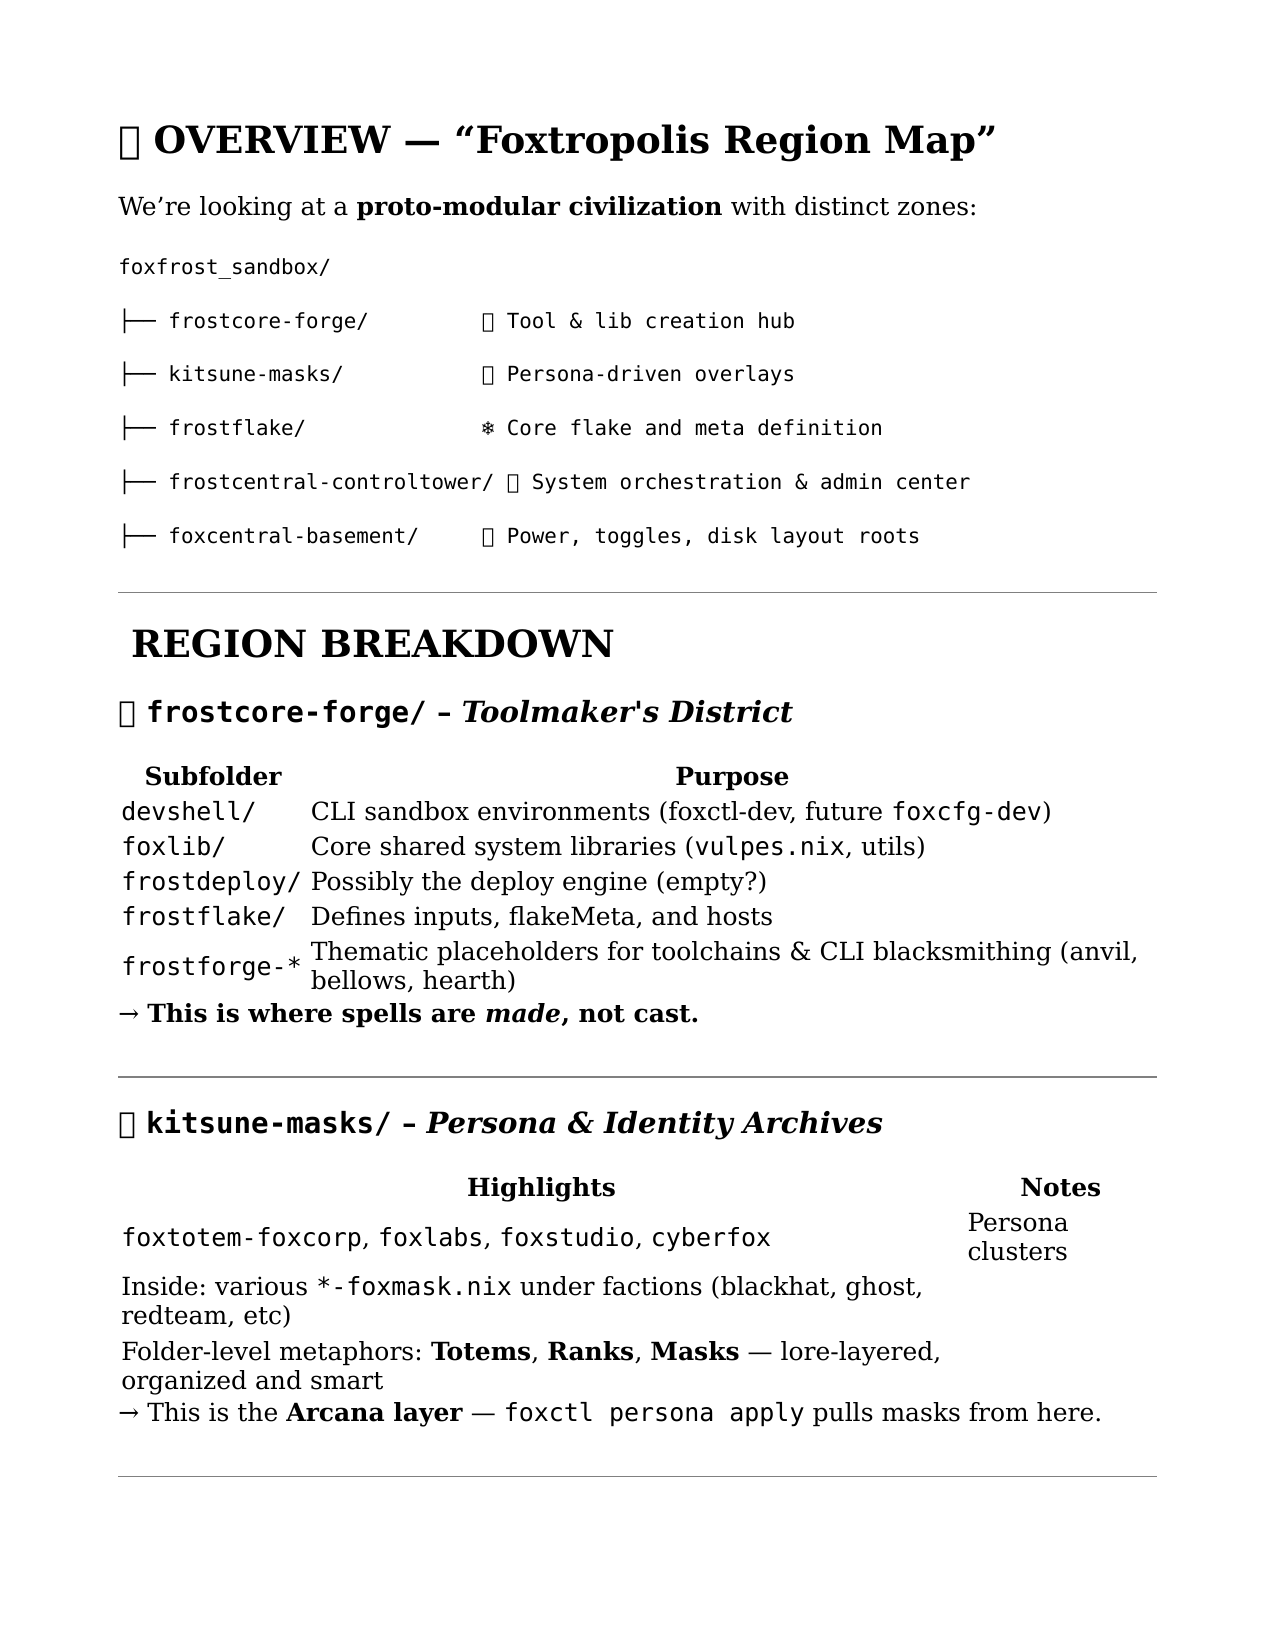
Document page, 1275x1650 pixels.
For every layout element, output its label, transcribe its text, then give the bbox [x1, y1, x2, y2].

table_cell Possibly the deploy engine (empty?) [308, 864, 1157, 899]
text ├── frostflake/ ❄️ Core flake and meta definition [125, 416, 1157, 440]
table_header Purpose [308, 759, 1157, 794]
table_cell CLI sandbox environments (foxctl-dev, future foxcfg-dev) [308, 794, 1157, 829]
table_cell frostdeploy/ [118, 864, 308, 899]
subtitle 🔧 frostcore-forge/ – Toolmaker's District [118, 695, 1157, 730]
table_cell Thematic placeholders for toolchains & CLI blacksmithing (anvil, bellows, hearth) [308, 934, 1157, 998]
subtitle 🦊 kitsune-masks/ – Persona & Identity Archives [118, 1106, 1157, 1141]
text → This is where spells are made, not cast. [118, 998, 1157, 1028]
table_cell foxlib/ [118, 829, 308, 864]
text → This is the Arcana layer — foxctl persona apply pulls masks from here. [118, 1398, 1157, 1427]
table_cell frostflake/ [118, 899, 308, 934]
table_header Notes [964, 1170, 1157, 1205]
table_cell foxtotem-foxcorp, foxlabs, foxstudio, cyberfox [118, 1205, 964, 1269]
text We’re looking at a proto-modular civilization with distinct zones: [118, 192, 1157, 221]
table_cell Defines inputs, flakeMeta, and hosts [308, 899, 1157, 934]
table_header Highlights [118, 1170, 964, 1205]
subtitle 🏛️ REGION BREAKDOWN [118, 622, 1157, 666]
table_cell Persona clusters [964, 1205, 1157, 1269]
table_cell Inside: various *-foxmask.nix under factions (blackhat, ghost, redteam, etc) [118, 1269, 964, 1333]
table_cell Core shared system libraries (vulpes.nix, utils) [308, 829, 1157, 864]
text ├── frostcentral-controltower/ 🧠 System orchestration & admin center [125, 470, 1157, 494]
table_cell [964, 1269, 1157, 1333]
text ├── frostcore-forge/ 🔧 Tool & lib creation hub [125, 309, 1157, 333]
table_header Subfolder [118, 759, 308, 794]
table_cell frostforge-* [118, 934, 308, 998]
table_cell Folder-level metaphors: Totems, Ranks, Masks — lore-layered, organized and smart [118, 1334, 964, 1398]
table_cell [964, 1334, 1157, 1398]
text ├── kitsune-masks/ 🦊 Persona-driven overlays [118, 362, 1157, 387]
text foxfrost_sandbox/ [118, 255, 1157, 279]
table_cell devshell/ [118, 794, 308, 829]
subtitle 🌐 OVERVIEW — “Foxtropolis Region Map” [118, 118, 1157, 162]
text ├── foxcentral-basement/ 💥 Power, toggles, disk layout roots [125, 524, 1157, 548]
